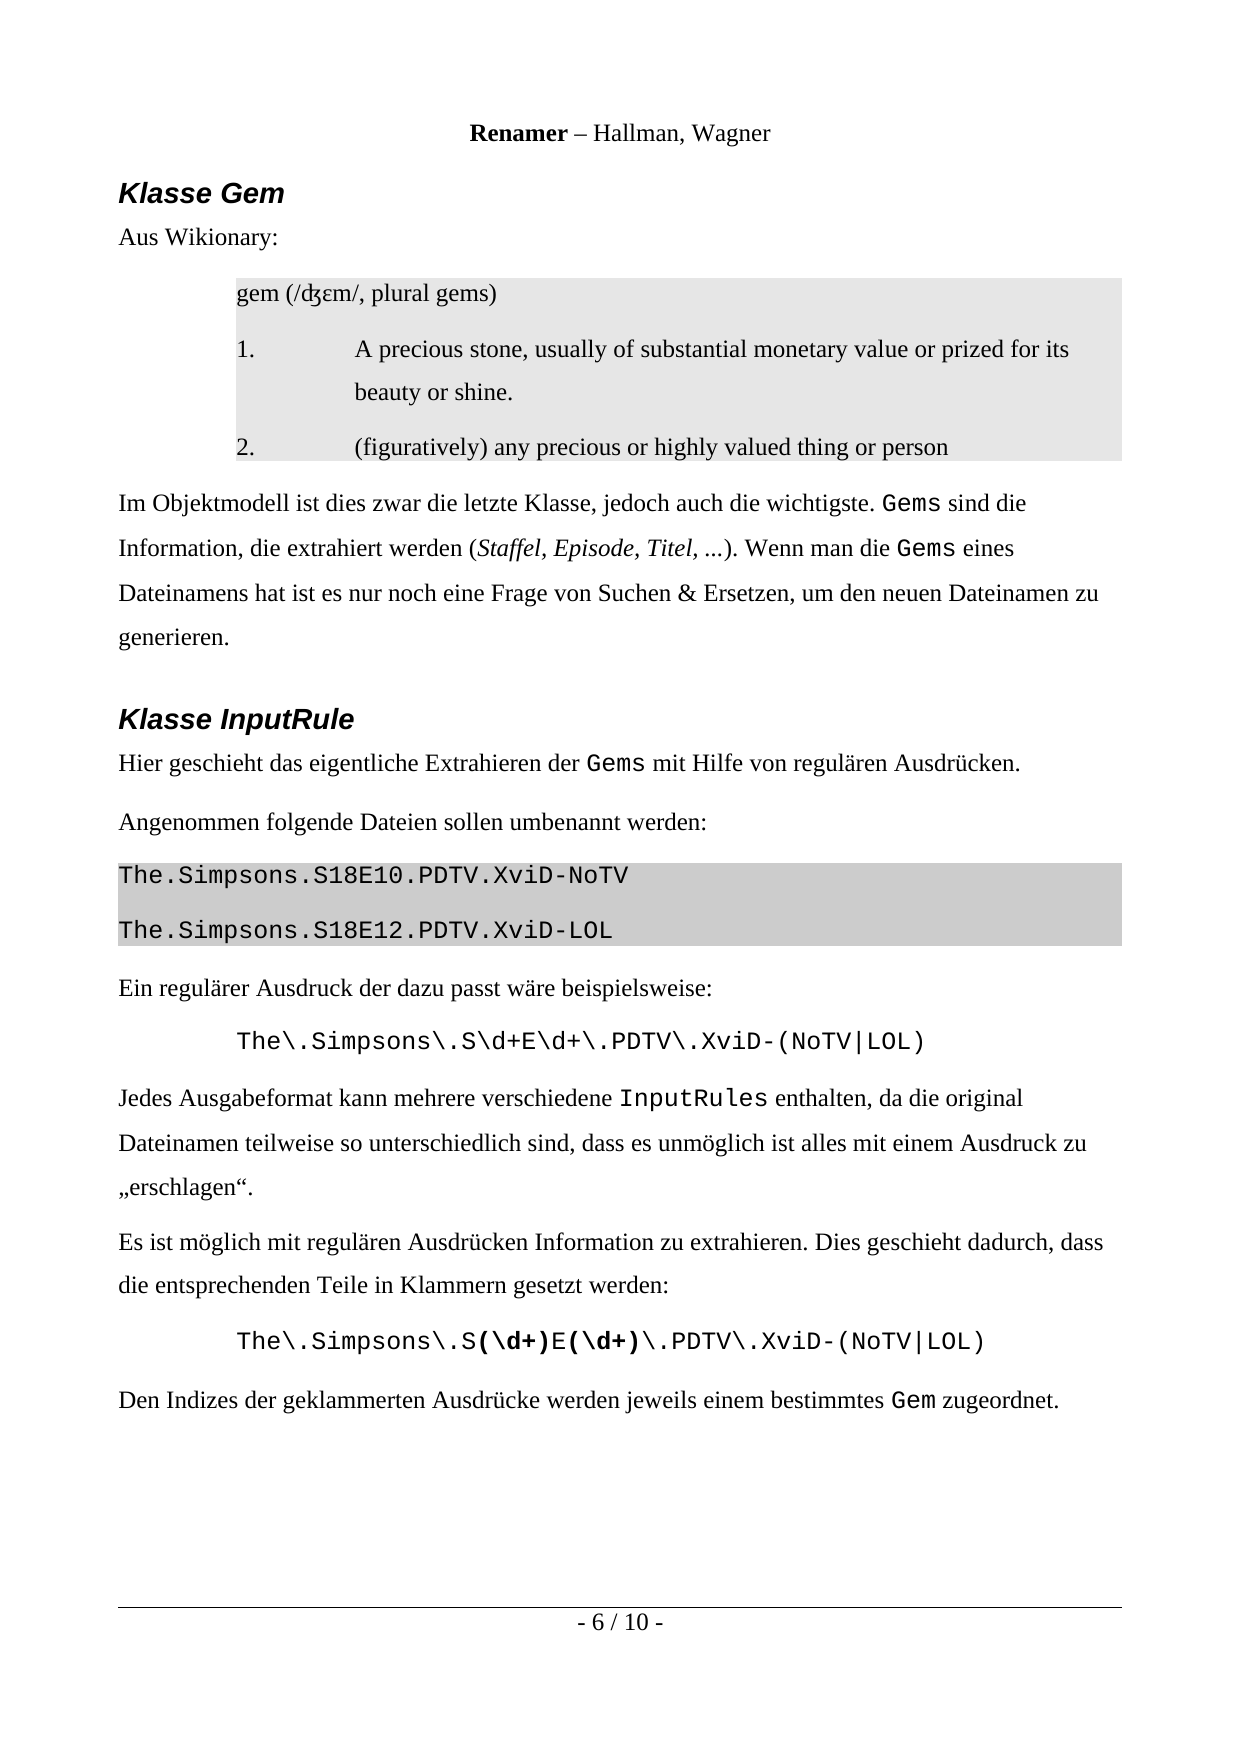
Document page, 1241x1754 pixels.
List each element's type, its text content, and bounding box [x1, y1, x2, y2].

text Den Indizes der geklammerten Ausdrücke werden jeweils einem bestimmtes Gem zugeordnet. [118, 1385, 1122, 1416]
text Hier geschieht das eigentliche Extrahieren der Gems mit Hilfe von regulären Ausdrücken. [118, 748, 1122, 779]
text gem (/ʤɛm/, plural gems) [236, 278, 1122, 307]
text The\.Simpsons\.S(\d+)E(\d+)\.PDTV\.XviD-(NoTV|LOL) [118, 1326, 1122, 1357]
text Aus Wikionary: [118, 222, 1122, 251]
text 1. A precious stone, usually of substantial monetary value or prized for its beauty or shine. [236, 334, 1122, 406]
text Ein regulärer Ausdruck der dazu passt wäre beispielsweise: [118, 973, 1122, 1001]
subtitle Klasse Gem [118, 176, 1122, 210]
text 2. (figuratively) any precious or highly valued thing or person [236, 432, 1122, 461]
text The.Simpsons.S18E12.PDTV.XviD-LOL [118, 918, 1122, 946]
text The\.Simpsons\.S\d+E\d+\.PDTV\.XviD-(NoTV|LOL) [236, 1028, 1122, 1057]
subtitle Klasse InputRule [118, 702, 1122, 736]
text Jedes Ausgabeformat kann mehrere verschiedene InputRules enthalten, da die original Dateinamen teilweise so unterschiedlich sind, dass es unmöglich ist alles mit einem Ausdruck zu „erschlagen“. [118, 1083, 1122, 1200]
text Es ist möglich mit regulären Ausdrücken Information zu extrahieren. Dies geschieht dadurch, dass die entsprechenden Teile in Klammern gesetzt werden: [118, 1227, 1122, 1299]
text The.Simpsons.S18E10.PDTV.XviD-NoTV [118, 863, 1122, 891]
text Angenommen folgende Dateien sollen umbenannt werden: [118, 807, 1122, 836]
text Im Objektmodell ist dies zwar die letzte Klasse, jedoch auch die wichtigste. Gems sind die Information, die extrahiert werden (Staffel, Episode, Titel, ...). Wenn man die Gems eines Dateinamens hat ist es nur noch eine Frage von Suchen & Ersetzen, um den neuen Dateinamen zu generieren. [118, 488, 1122, 650]
